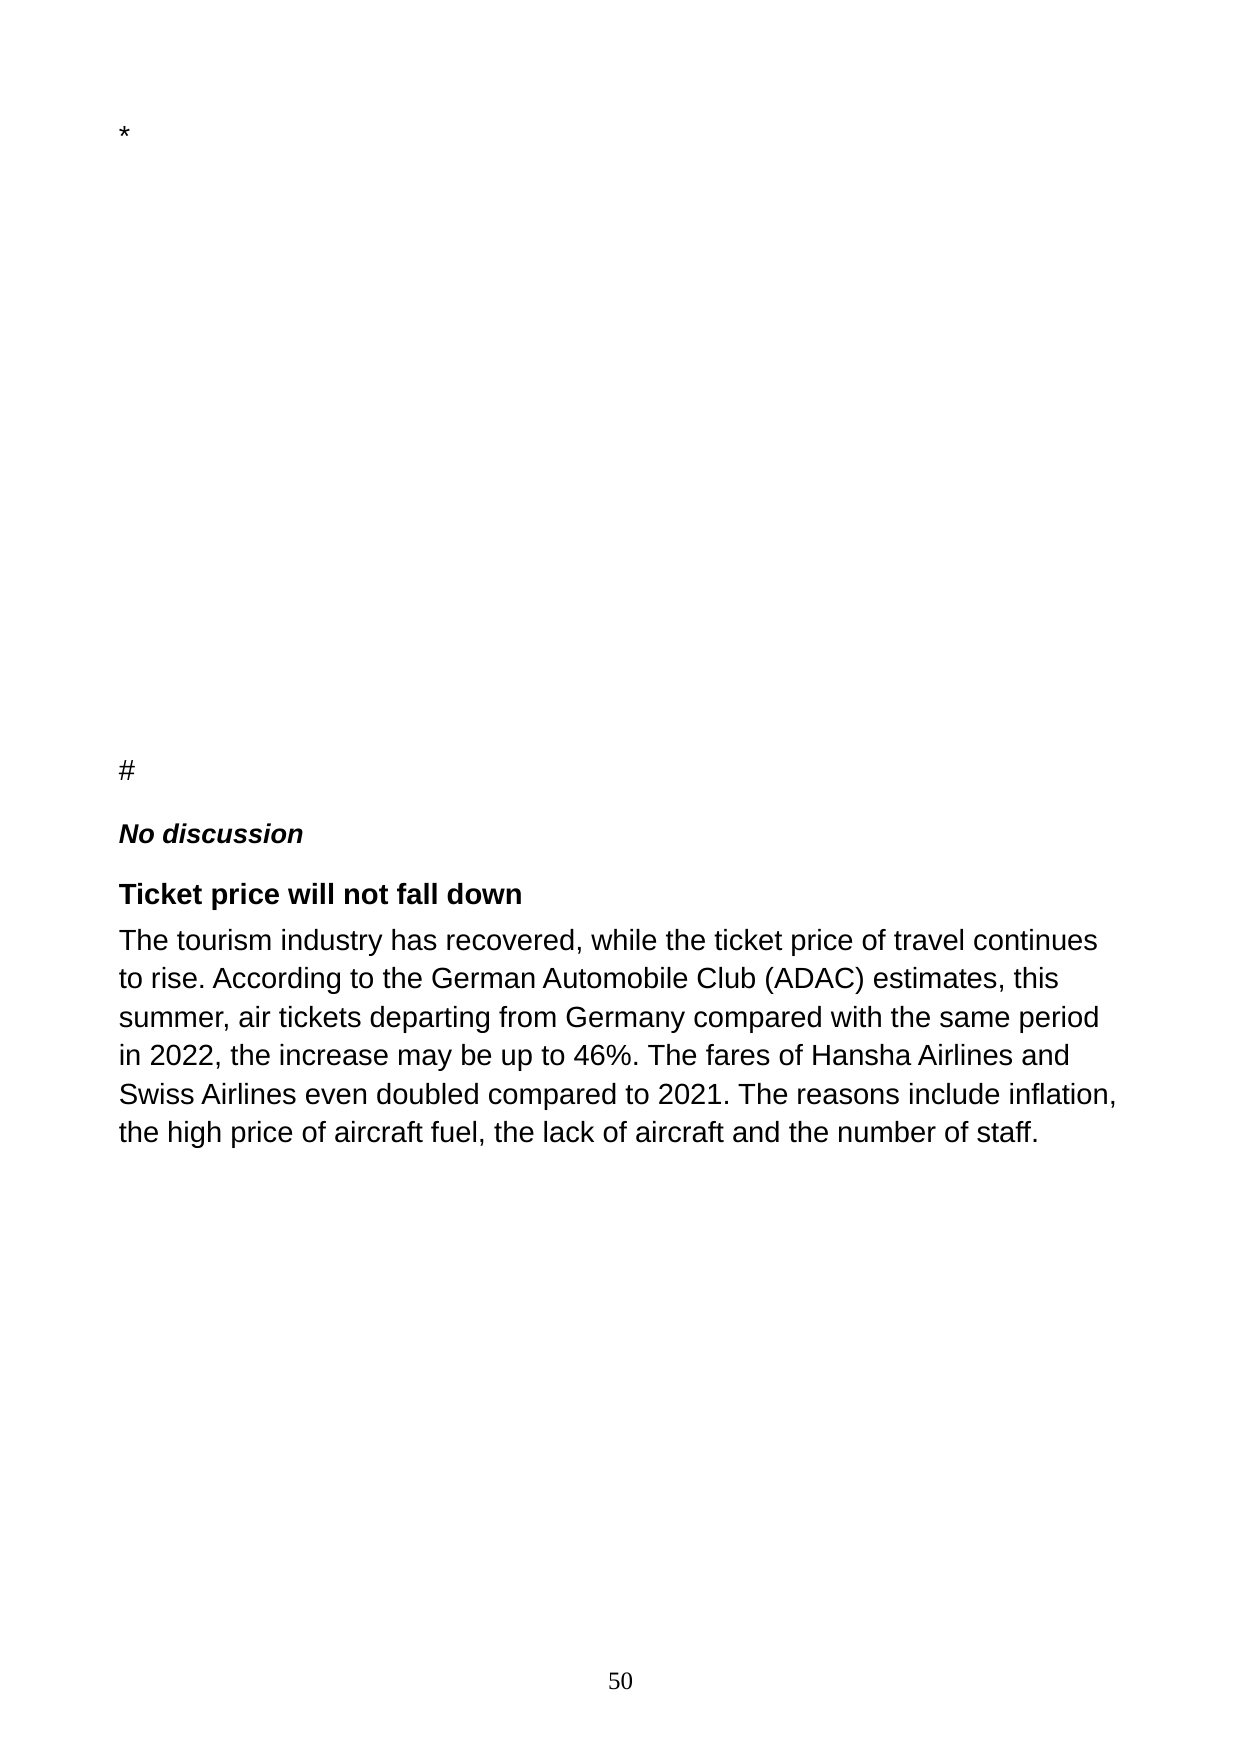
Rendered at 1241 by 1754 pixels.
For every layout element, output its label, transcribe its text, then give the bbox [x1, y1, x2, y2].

text The tourism industry has recovered, while the ticket price of travel continues to rise. According to the German Automobile Club (ADAC) estimates, this summer, air tickets departing from Germany compared with the same period in 2022, the increase may be up to 46%. The fares of Hansha Airlines and Swiss Airlines even doubled compared to 2021. The reasons include inflation, the high price of aircraft fuel, the lack of aircraft and the number of staff. [118, 923, 1122, 1149]
subtitle Ticket price will not fall down [118, 877, 1122, 910]
text * # [118, 118, 1122, 786]
subtitle No discussion [118, 818, 1122, 849]
